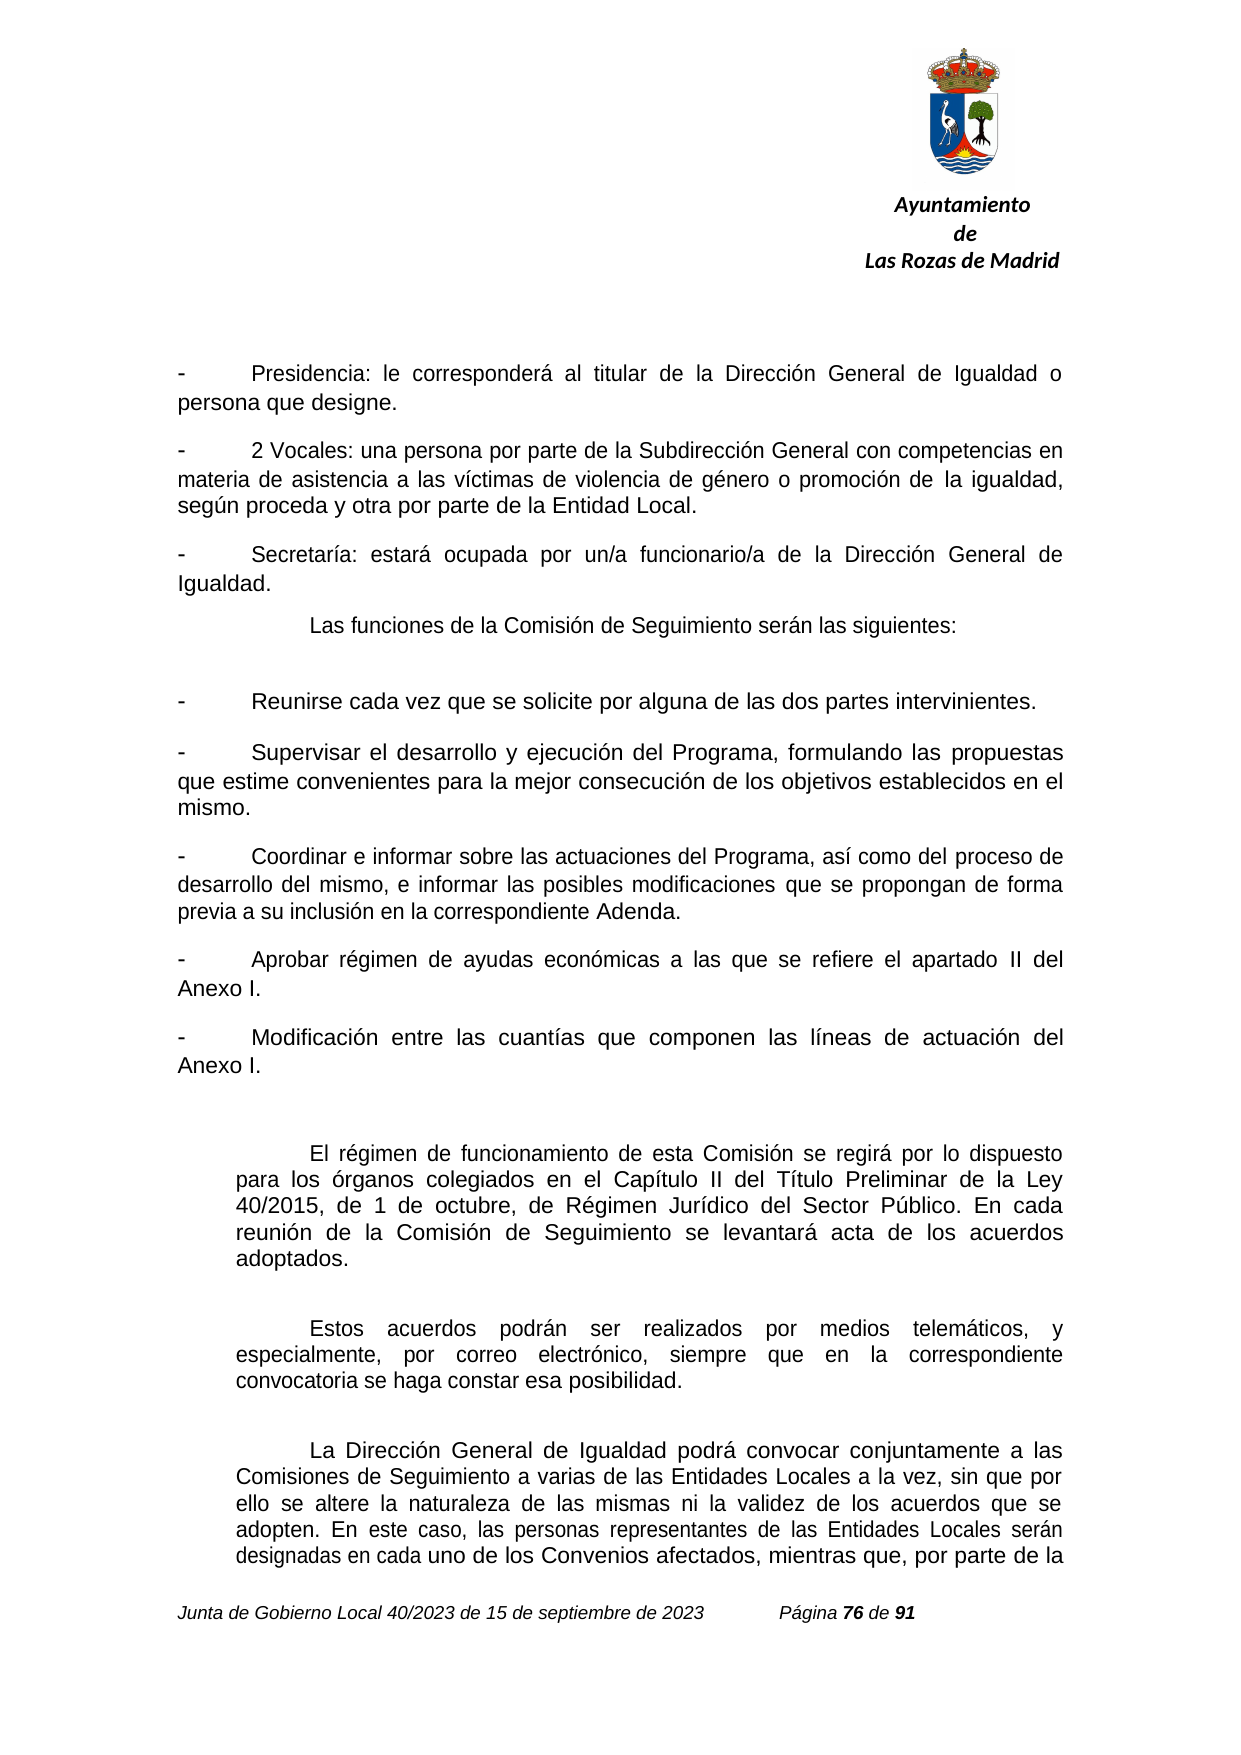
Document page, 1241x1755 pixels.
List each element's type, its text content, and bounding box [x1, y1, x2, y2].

list Supervisar el desarrollo y ejecución del Programa, formulando las propuestas que estime convenientes para la mejor consecución de los objetivos establecidos en el mismo. [177, 733, 1063, 820]
list 2 Vocales: una persona por parte de la Subdirección General con competencias en materia de asistencia a las víctimas de violencia de género o promoción de la igualdad, según proceda y otra por parte de la Entidad Local. [177, 432, 1063, 519]
list Modificación entre las cuantías que componen las líneas de actuación del Anexo I. [177, 1018, 1063, 1079]
text Las funciones de la Comisión de Seguimiento serán las siguientes: [309, 612, 1063, 639]
text El régimen de funcionamiento de esta Comisión se regirá por lo dispuesto para los órganos colegiados en el Capítulo II del Título Preliminar de la Ley 40/2015, de 1 de octubre, de Régimen Jurídico del Sector Público. En cada reunión de la Comisión de Seguimiento se levantará acta de los acuerdos adoptados. [236, 1140, 1063, 1271]
list Aprobar régimen de ayudas económicas a las que se refiere el apartado II del Anexo I. [177, 941, 1063, 1002]
list Secretaría: estará ocupada por un/a funcionario/a de la Dirección General de Igualdad. [177, 535, 1063, 596]
list Coordinar e informar sobre las actuaciones del Programa, así como del proceso de desarrollo del mismo, e informar las posibles modificaciones que se propongan de forma previa a su inclusión en la correspondiente Adenda. [177, 837, 1063, 924]
text Estos acuerdos podrán ser realizados por medios telemáticos, y especialmente, por correo electrónico, siempre que en la correspondiente convocatoria se haga constar esa posibilidad. [236, 1315, 1063, 1394]
text La Dirección General de Igualdad podrá convocar conjuntamente a las Comisiones de Seguimiento a varias de las Entidades Locales a la vez, sin que por ello se altere la naturaleza de las mismas ni la validez de los acuerdos que se adopten. En este caso, las personas representantes de las Entidades Locales serán designadas en cada uno de los Convenios afectados, mientras que, por parte de la [236, 1437, 1063, 1568]
list Presidencia: le corresponderá al titular de la Dirección General de Igualdad o persona que designe. [177, 355, 1063, 415]
list Reunirse cada vez que se solicite por alguna de las dos partes intervinientes. [177, 683, 1063, 717]
